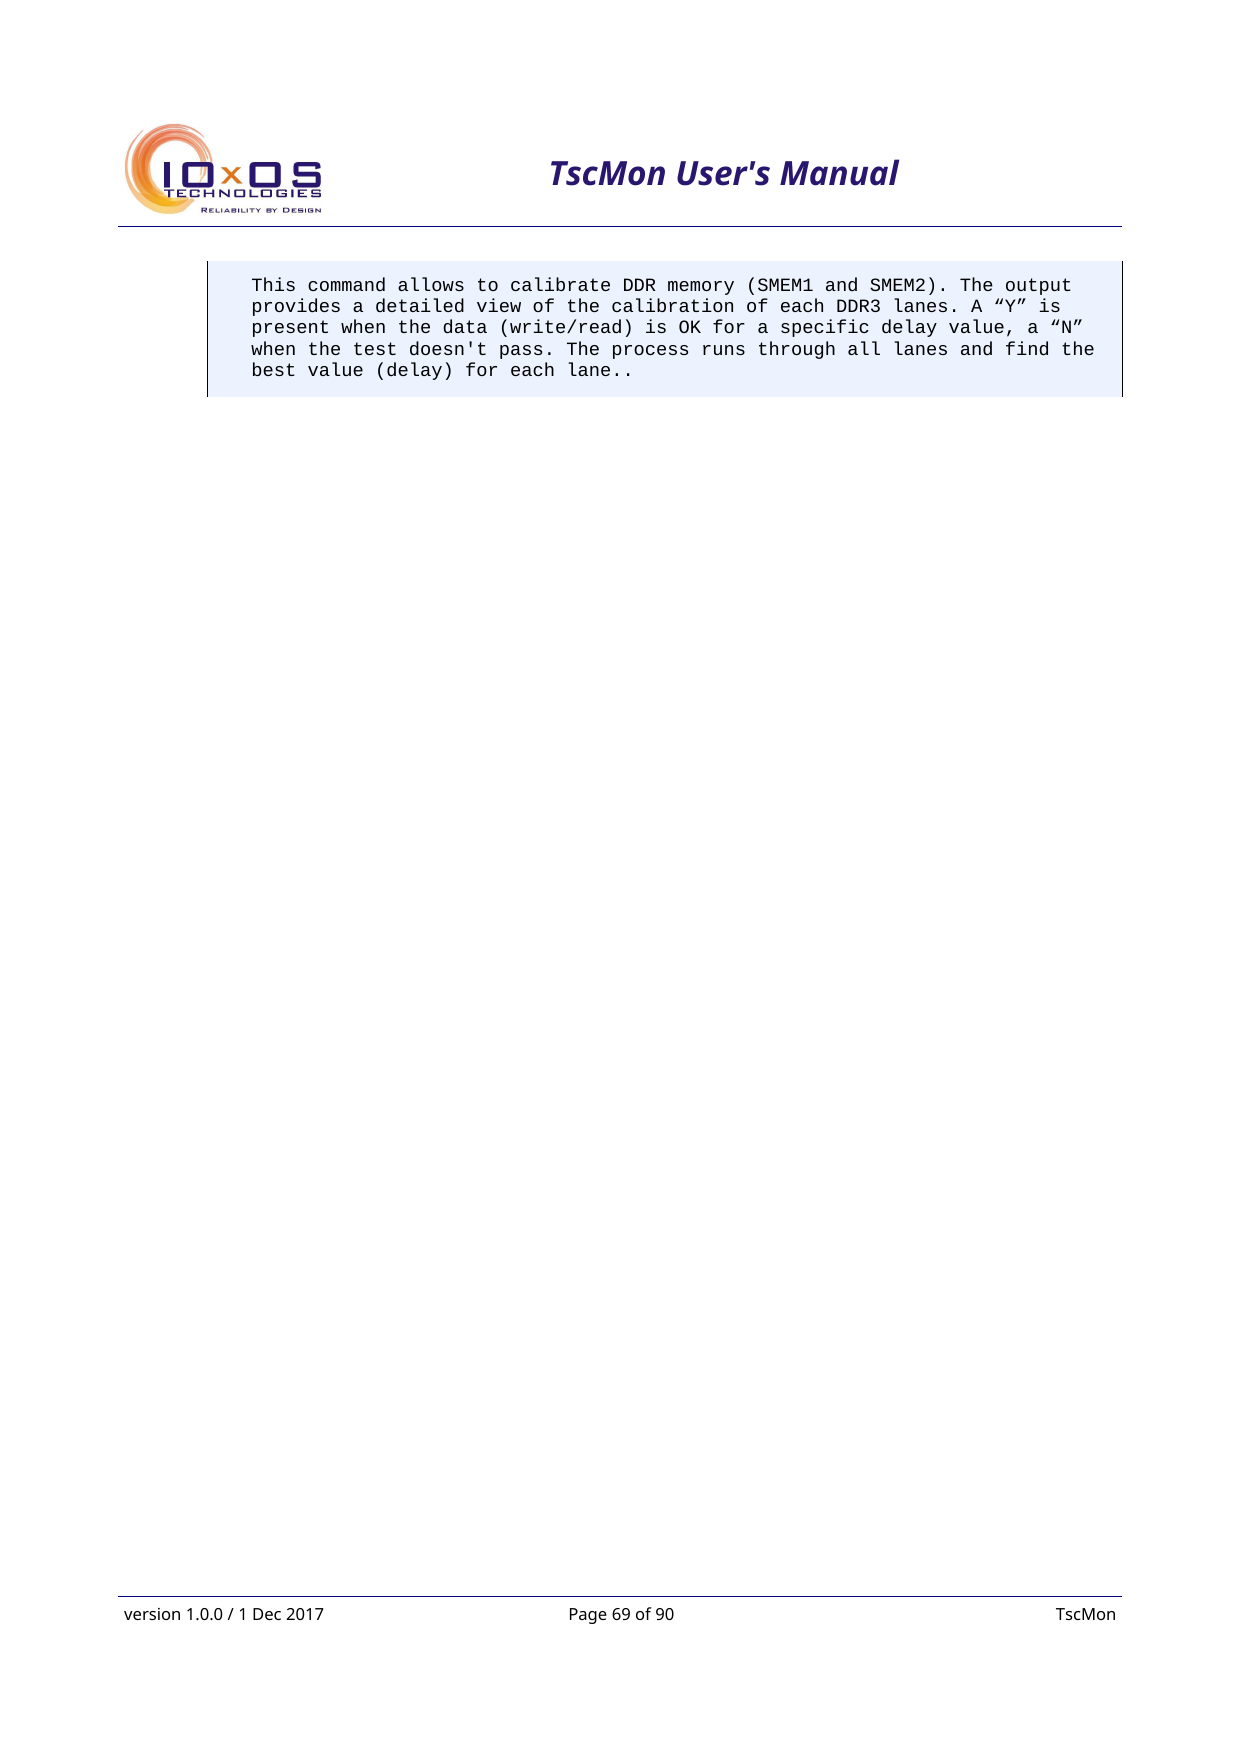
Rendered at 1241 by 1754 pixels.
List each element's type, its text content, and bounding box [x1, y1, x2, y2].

text This command allows to calibrate DDR memory (SMEM1 and SMEM2). The output provides a detailed view of the calibration of each DDR3 lanes. A “Y” is present when the data (write/read) is OK for a specific delay value, a “N” when the test doesn't pass. The process runs through all lanes and find the best value (delay) for each lane.. [208, 261, 1122, 397]
picture [123, 123, 323, 217]
